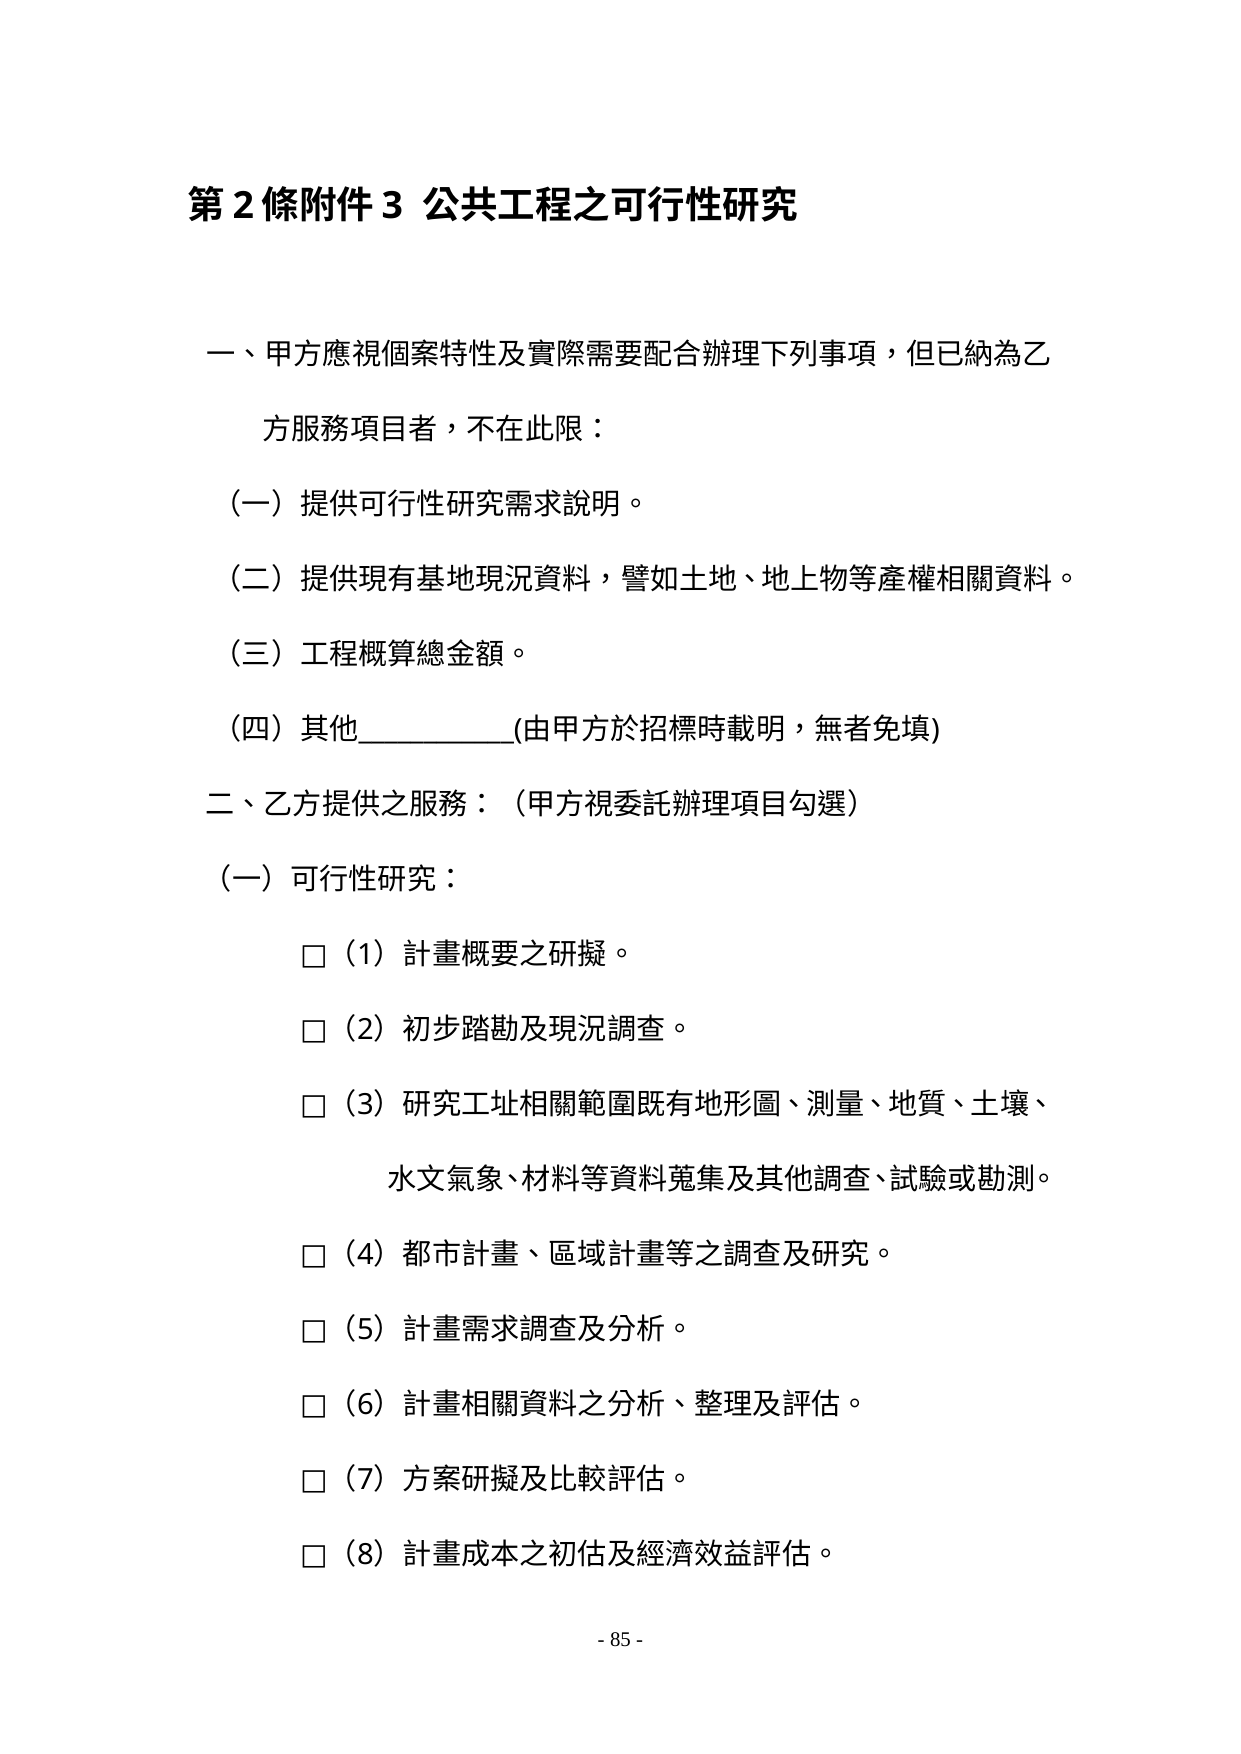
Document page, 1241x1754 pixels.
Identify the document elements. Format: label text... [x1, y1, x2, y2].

text 二、乙方提供之服務：（甲方視委託辦理項目勾選） [205, 764, 1053, 839]
text （二）提供現有基地現況資料，譬如土地、地上物等產權相關資料。 [212, 539, 1053, 614]
text （一）提供可行性研究需求說明。 [212, 464, 1053, 539]
text □（5）計畫需求調查及分析。 [300, 1289, 1053, 1364]
text （一）可行性研究： [187, 839, 1053, 914]
text □（2）初步踏勘及現況調查。 [300, 989, 1053, 1064]
text □（6）計畫相關資料之分析、整理及評估。 [300, 1364, 1053, 1439]
text （三）工程概算總金額。 [212, 614, 1053, 689]
text 一、甲方應視個案特性及實際需要配合辦理下列事項，但已納為乙方服務項目者，不在此限： [206, 314, 1053, 464]
text □（1）計畫概要之研擬。 [300, 914, 1053, 989]
text □（8）計畫成本之初估及經濟效益評估。 [300, 1514, 1053, 1589]
text 第2條附件3 公共工程之可行性研究 [187, 164, 1053, 239]
text （四）其他____________(由甲方於招標時載明，無者免填) [212, 689, 1053, 764]
text □（3）研究工址相關範圍既有地形圖、測量、地質、土壤、水文氣象、材料等資料蒐集及其他調查、試驗或勘測。 [300, 1064, 1053, 1214]
text □（7）方案研擬及比較評估。 [300, 1439, 1053, 1514]
text □（4）都市計畫、區域計畫等之調查及研究。 [300, 1214, 1053, 1289]
